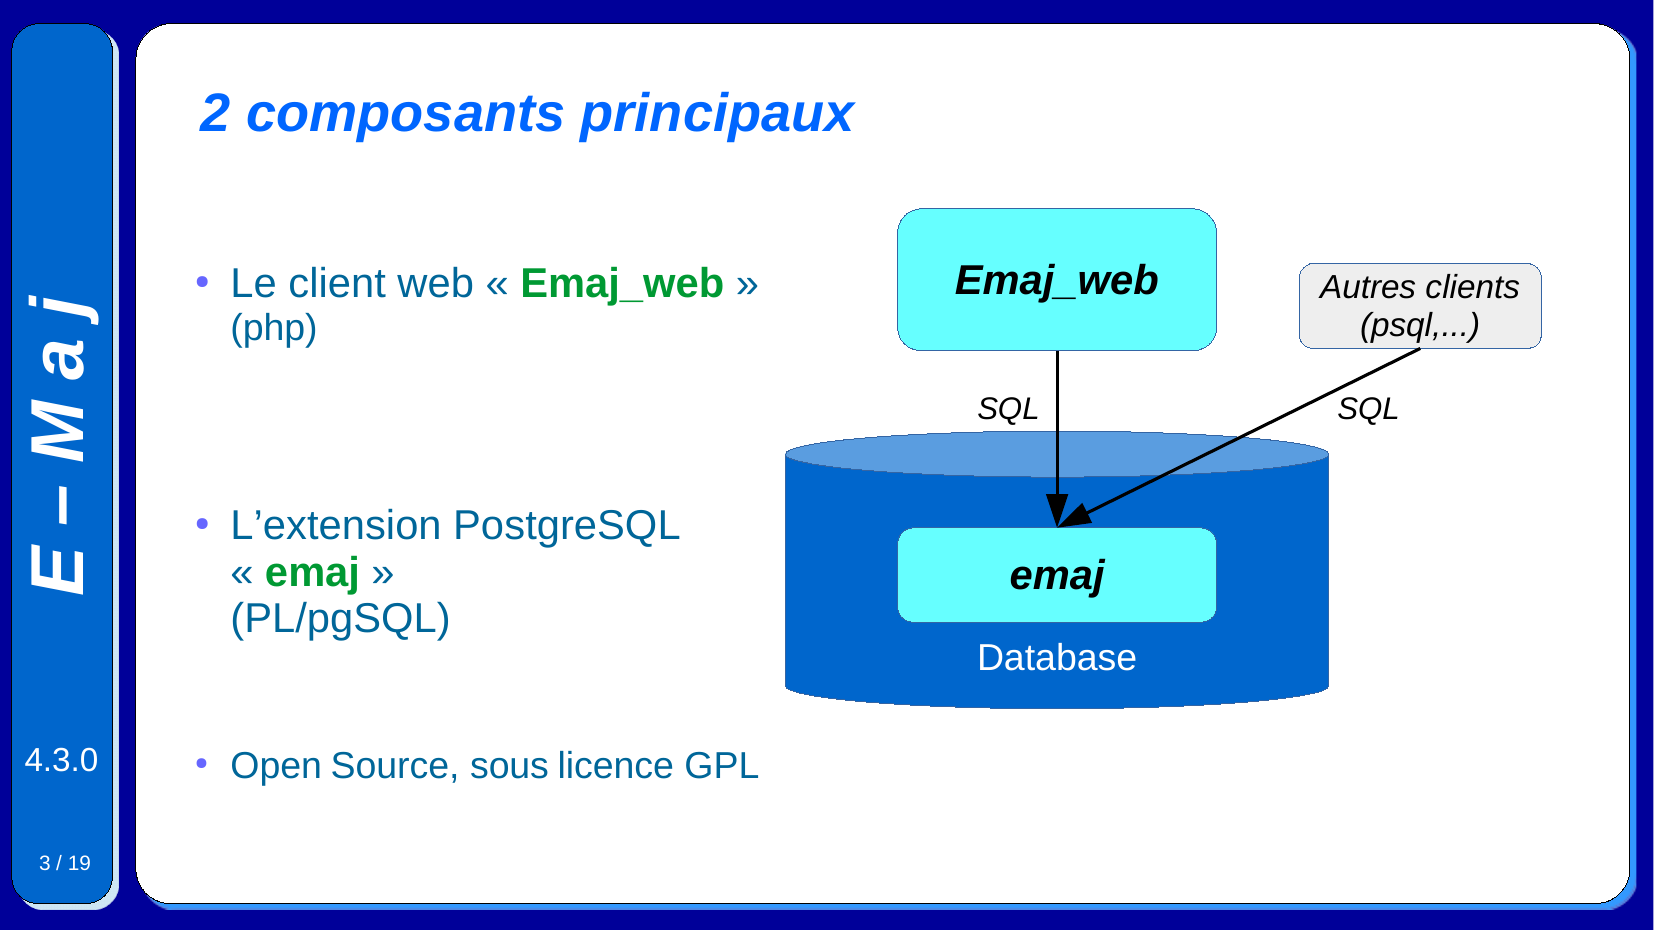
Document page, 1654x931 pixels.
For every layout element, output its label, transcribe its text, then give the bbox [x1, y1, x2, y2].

text_box Database [1059, 476, 1156, 524]
text_box SQL [1322, 383, 1415, 434]
text_box SQL [962, 383, 1055, 434]
list Le client web « Emaj_web » (php) [177, 259, 768, 414]
text_box Database [785, 456, 1329, 709]
title 2 composants principaux [200, 34, 1575, 191]
text_box emaj [897, 527, 1217, 623]
list Open Source, sous licence GPL [177, 744, 839, 851]
list L’extension PostgreSQL « emaj » (PL/pgSQL) [177, 501, 709, 642]
text_box Autres clients (psql,...) [1299, 263, 1542, 349]
text_box Emaj_web [897, 208, 1217, 351]
